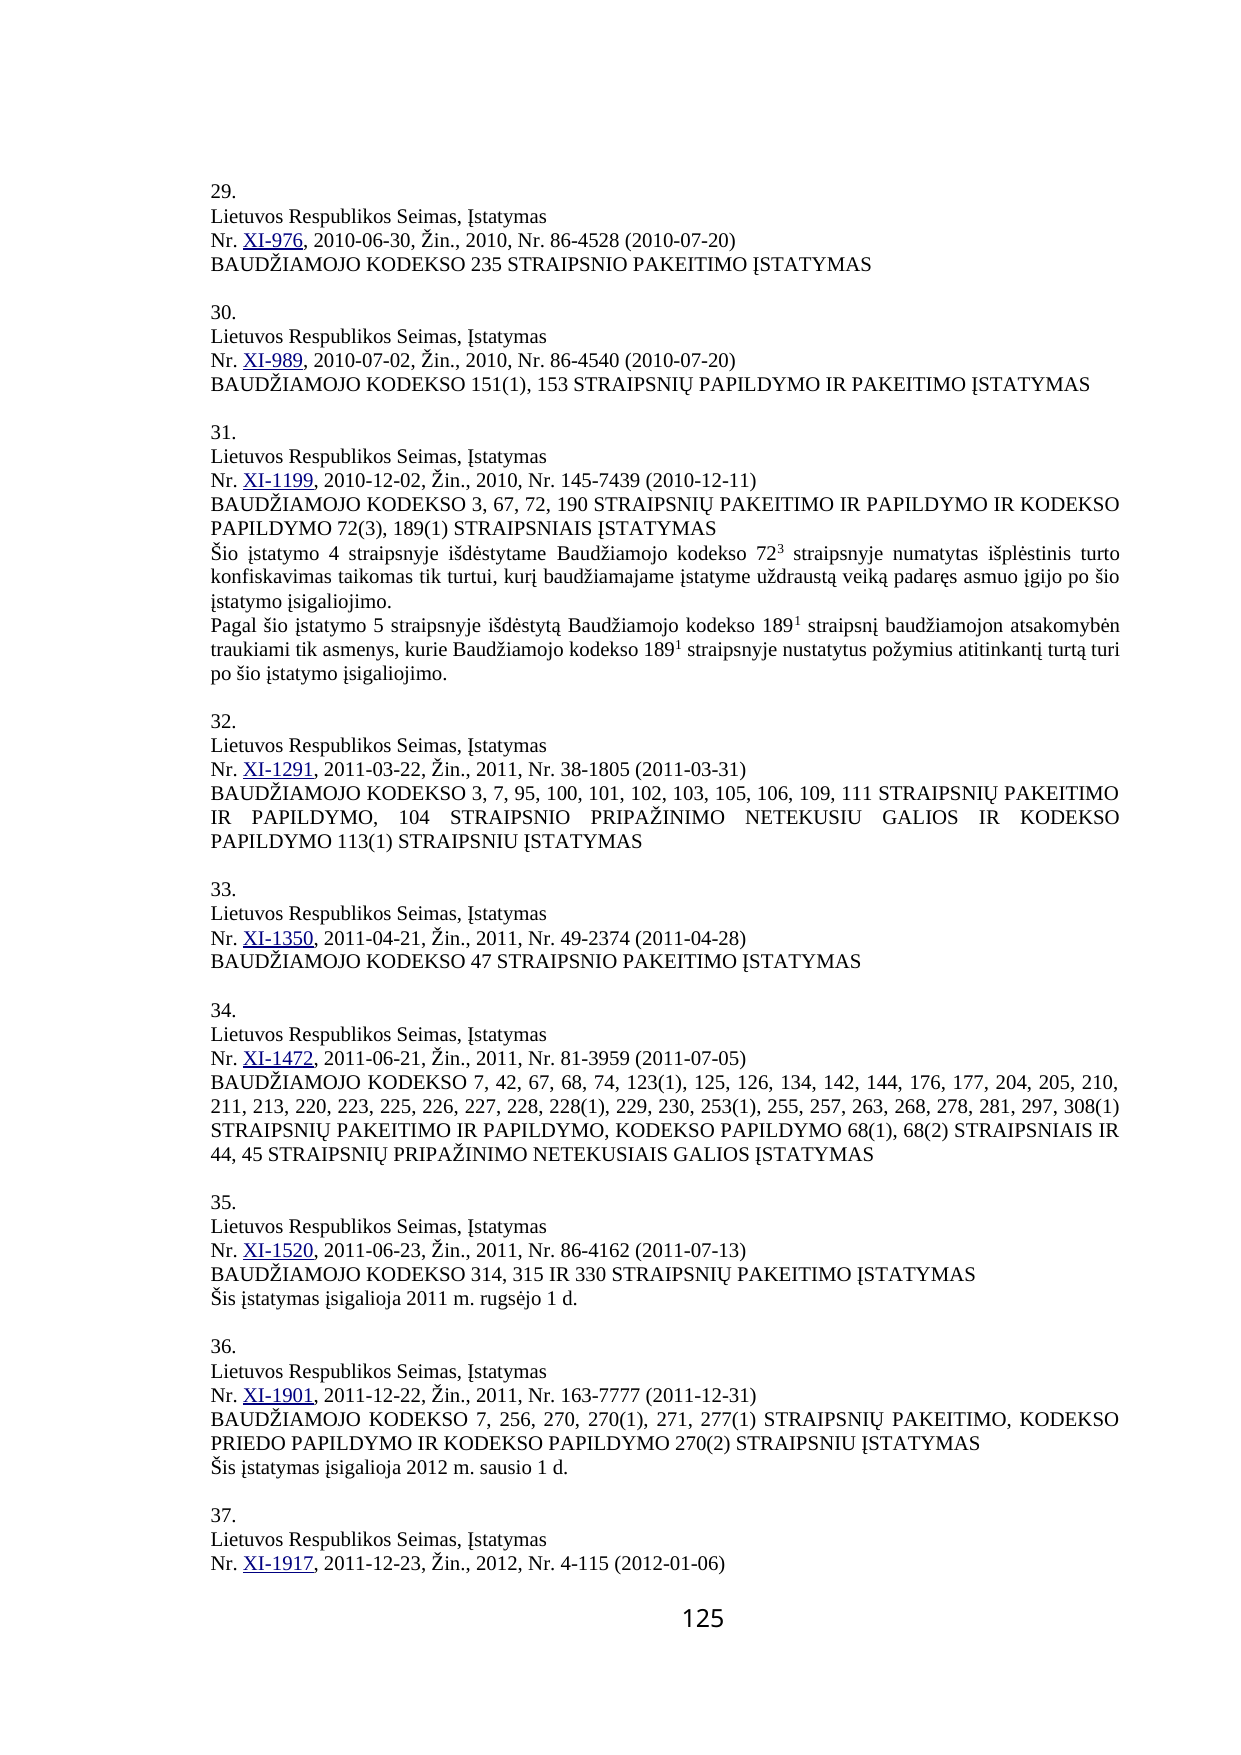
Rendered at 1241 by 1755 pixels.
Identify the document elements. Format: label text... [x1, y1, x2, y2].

text Nr. XI-989, 2010-07-02, Žin., 2010, Nr. 86-4540 (2010-07-20) [210, 348, 1120, 372]
text 34. [210, 998, 1120, 1022]
text Lietuvos Respublikos Seimas, Įstatymas [210, 1022, 1120, 1046]
text Lietuvos Respublikos Seimas, Įstatymas [210, 1214, 1120, 1238]
text Nr. XI-1291, 2011-03-22, Žin., 2011, Nr. 38-1805 (2011-03-31) [210, 757, 1120, 781]
text BAUDŽIAMOJO KODEKSO 47 STRAIPSNIO PAKEITIMO ĮSTATYMAS [210, 949, 1120, 973]
text BAUDŽIAMOJO KODEKSO 7, 256, 270, 270(1), 271, 277(1) STRAIPSNIŲ PAKEITIMO, KODEKSO PRIEDO PAPILDYMO IR KODEKSO PAPILDYMO 270(2) STRAIPSNIU ĮSTATYMAS [210, 1407, 1120, 1455]
text Lietuvos Respublikos Seimas, Įstatymas [210, 1527, 1120, 1551]
text 29. [210, 179, 1120, 203]
text Lietuvos Respublikos Seimas, Įstatymas [210, 1358, 1120, 1383]
text Nr. XI-1350, 2011-04-21, Žin., 2011, Nr. 49-2374 (2011-04-28) [210, 925, 1120, 949]
text 37. [210, 1503, 1120, 1527]
text Nr. XI-1901, 2011-12-22, Žin., 2011, Nr. 163-7777 (2011-12-31) [210, 1383, 1120, 1407]
text Nr. XI-1520, 2011-06-23, Žin., 2011, Nr. 86-4162 (2011-07-13) [210, 1238, 1120, 1262]
text 36. [210, 1334, 1120, 1358]
text 33. [210, 877, 1120, 901]
text Šio įstatymo 4 straipsnyje išdėstytame Baudžiamojo kodekso 723 straipsnyje numatytas išplėstinis turto konfiskavimas taikomas tik turtui, kurį baudžiamajame įstatyme uždraustą veiką padaręs asmuo įgijo po šio įstatymo įsigaliojimo. [210, 540, 1120, 613]
text Nr. XI-976, 2010-06-30, Žin., 2010, Nr. 86-4528 (2010-07-20) [210, 228, 1120, 252]
text BAUDŽIAMOJO KODEKSO 151(1), 153 STRAIPSNIŲ PAPILDYMO IR PAKEITIMO ĮSTATYMAS [210, 372, 1120, 396]
text BAUDŽIAMOJO KODEKSO 3, 67, 72, 190 STRAIPSNIŲ PAKEITIMO IR PAPILDYMO IR KODEKSO PAPILDYMO 72(3), 189(1) STRAIPSNIAIS ĮSTATYMAS [210, 492, 1120, 540]
text BAUDŽIAMOJO KODEKSO 7, 42, 67, 68, 74, 123(1), 125, 126, 134, 142, 144, 176, 177, 204, 205, 210, 211, 213, 220, 223, 225, 226, 227, 228, 228(1), 229, 230, 253(1), 255, 257, 263, 268, 278, 281, 297, 308(1) STRAIPSNIŲ PAKEITIMO IR PAPILDYMO, KODEKSO PAPILDYMO 68(1), 68(2) STRAIPSNIAIS IR 44, 45 STRAIPSNIŲ PRIPAŽINIMO NETEKUSIAIS GALIOS ĮSTATYMAS [210, 1070, 1120, 1166]
text Nr. XI-1199, 2010-12-02, Žin., 2010, Nr. 145-7439 (2010-12-11) [210, 468, 1120, 492]
text 31. [210, 420, 1120, 444]
text BAUDŽIAMOJO KODEKSO 314, 315 IR 330 STRAIPSNIŲ PAKEITIMO ĮSTATYMAS [210, 1262, 1120, 1286]
text 30. [210, 300, 1120, 324]
text Pagal šio įstatymo 5 straipsnyje išdėstytą Baudžiamojo kodekso 1891 straipsnį baudžiamojon atsakomybėn traukiami tik asmenys, kurie Baudžiamojo kodekso 1891 straipsnyje nustatytus požymius atitinkantį turtą turi po šio įstatymo įsigaliojimo. [210, 613, 1120, 685]
text 35. [210, 1190, 1120, 1214]
text Lietuvos Respublikos Seimas, Įstatymas [210, 324, 1120, 348]
text Šis įstatymas įsigalioja 2011 m. rugsėjo 1 d. [210, 1286, 1120, 1310]
text BAUDŽIAMOJO KODEKSO 235 STRAIPSNIO PAKEITIMO ĮSTATYMAS [210, 252, 1120, 276]
text BAUDŽIAMOJO KODEKSO 3, 7, 95, 100, 101, 102, 103, 105, 106, 109, 111 STRAIPSNIŲ PAKEITIMO IR PAPILDYMO, 104 STRAIPSNIO PRIPAŽINIMO NETEKUSIU GALIOS IR KODEKSO PAPILDYMO 113(1) STRAIPSNIU ĮSTATYMAS [210, 781, 1120, 853]
text Lietuvos Respublikos Seimas, Įstatymas [210, 733, 1120, 757]
text Šis įstatymas įsigalioja 2012 m. sausio 1 d. [210, 1455, 1120, 1479]
text 32. [210, 709, 1120, 733]
text Lietuvos Respublikos Seimas, Įstatymas [210, 444, 1120, 468]
text Lietuvos Respublikos Seimas, Įstatymas [210, 203, 1120, 228]
text Nr. XI-1472, 2011-06-21, Žin., 2011, Nr. 81-3959 (2011-07-05) [210, 1046, 1120, 1070]
text Nr. XI-1917, 2011-12-23, Žin., 2012, Nr. 4-115 (2012-01-06) [210, 1551, 1120, 1575]
text Lietuvos Respublikos Seimas, Įstatymas [210, 901, 1120, 925]
